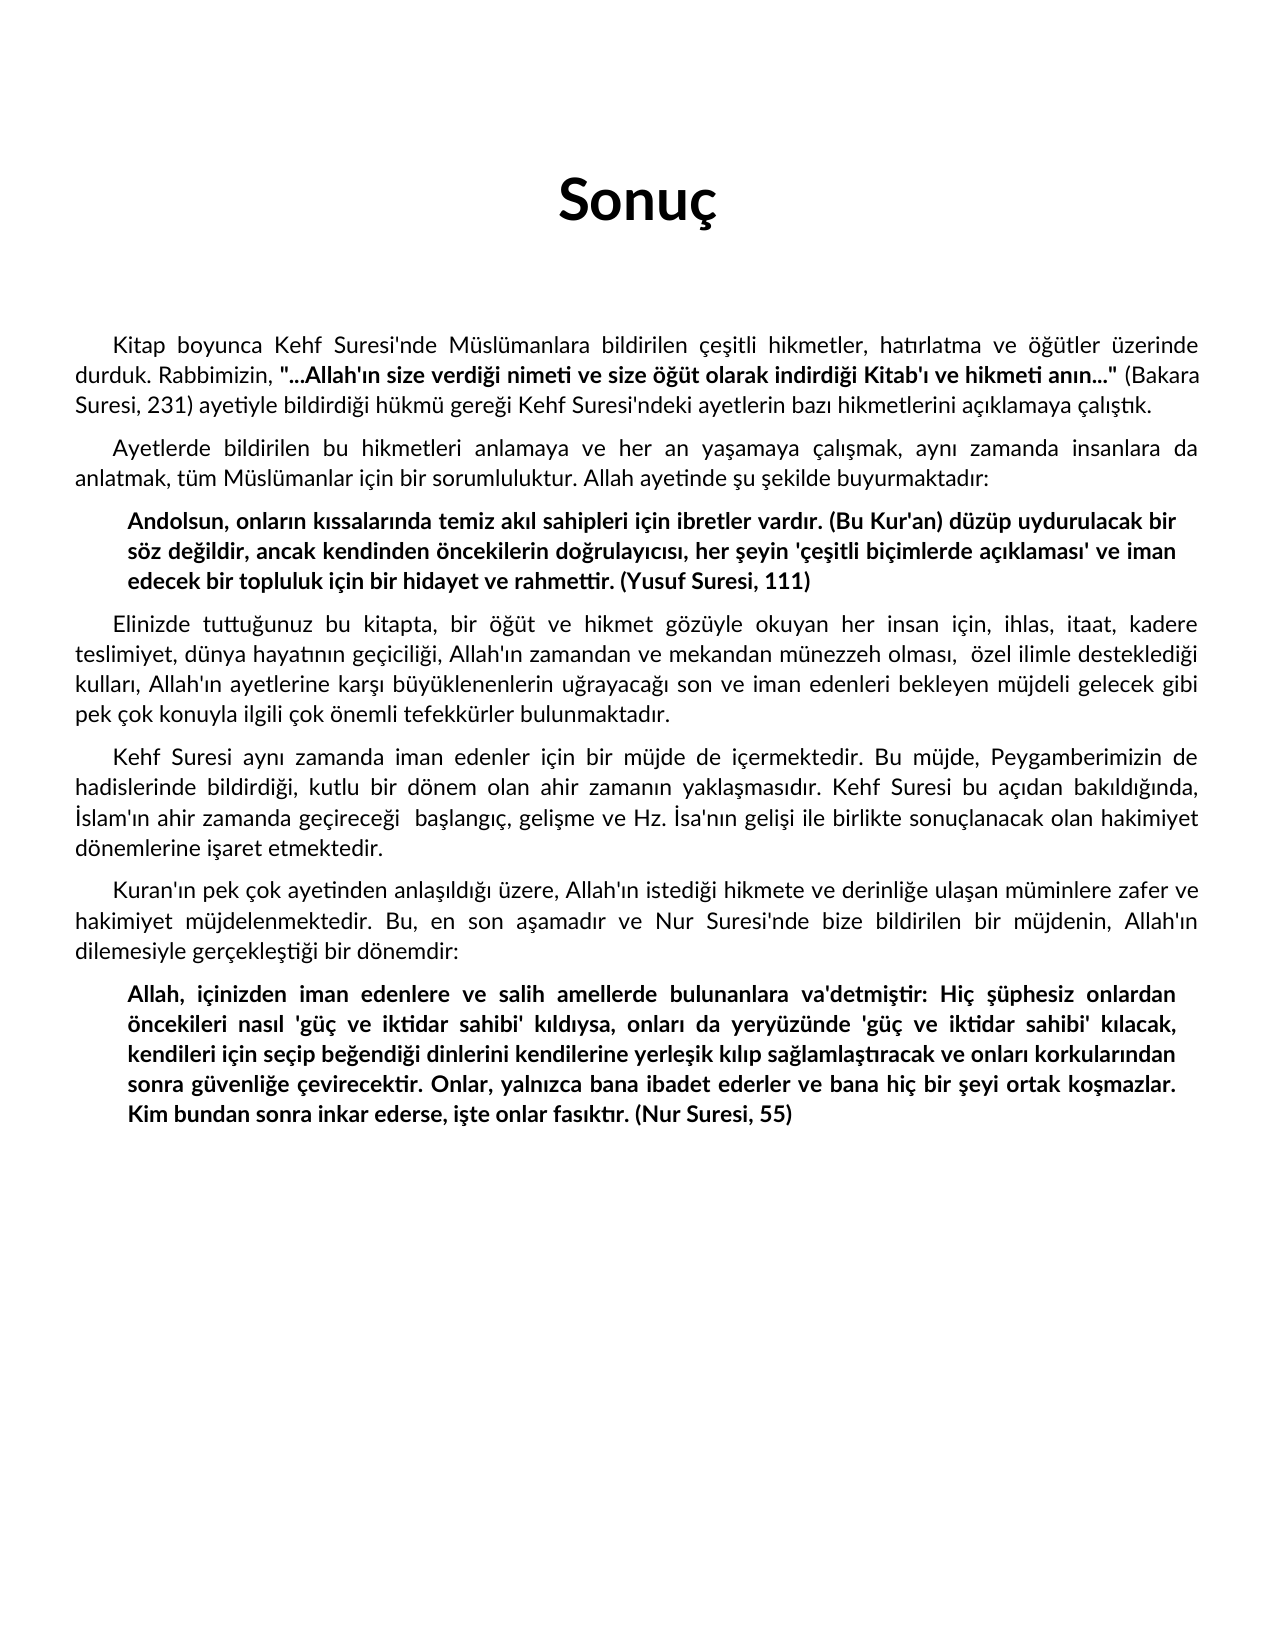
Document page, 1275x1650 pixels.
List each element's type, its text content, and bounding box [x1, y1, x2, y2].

subtitle Sonuç [75, 162, 1200, 232]
text Ayetlerde bildirilen bu hikmetleri anlamaya ve her an yaşamaya çalışmak, aynı zamanda insanlara da anlatmak, tüm Müslümanlar için bir sorumluluktur. Allah ayetinde şu şekilde buyurmaktadır: [75, 433, 1200, 491]
text Kehf Suresi aynı zamanda iman edenler için bir müjde de içermektedir. Bu müjde, Peygamberimizin de hadislerinde bildirdiği, kutlu bir dönem olan ahir zamanın yaklaşmasıdır. Kehf Suresi bu açıdan bakıldığında, İslam'ın ahir zamanda geçireceği başlangıç, gelişme ve Hz. İsa'nın gelişi ile birlikte sonuçlanacak olan hakimiyet dönemlerine işaret etmektedir. [75, 743, 1200, 861]
text Allah, içinizden iman edenlere ve salih amellerde bulunanlara va'detmiştir: Hiç şüphesiz onlardan öncekileri nasıl 'güç ve iktidar sahibi' kıldıysa, onları da yeryüzünde 'güç ve iktidar sahibi' kılacak, kendileri için seçip beğendiği dinlerini kendilerine yerleşik kılıp sağlamlaştıracak ve onları korkularından sonra güvenliğe çevirecektir. Onlar, yalnızca bana ibadet ederler ve bana hiç bir şeyi ortak koşmazlar. Kim bundan sonra inkar ederse, işte onlar fasıktır. (Nur Suresi, 55) [127, 979, 1177, 1128]
text Kuran'ın pek çok ayetinden anlaşıldığı üzere, Allah'ın istediği hikmete ve derinliğe ulaşan müminlere zafer ve hakimiyet müjdelenmektedir. Bu, en son aşamadır ve Nur Suresi'nde bize bildirilen bir müjdenin, Allah'ın dilemesiyle gerçekleştiği bir dönemdir: [75, 876, 1200, 964]
text Kitap boyunca Kehf Suresi'nde Müslümanlara bildirilen çeşitli hikmetler, hatırlatma ve öğütler üzerinde durduk. Rabbimizin, "...Allah'ın size verdiği nimeti ve size öğüt olarak indirdiği Kitab'ı ve hikmeti anın..." (Bakara Suresi, 231) ayetiyle bildirdiği hükmü gereği Kehf Suresi'ndeki ayetlerin bazı hikmetlerini açıklamaya çalıştık. [75, 330, 1200, 418]
text Elinizde tuttuğunuz bu kitapta, bir öğüt ve hikmet gözüyle okuyan her insan için, ihlas, itaat, kadere teslimiyet, dünya hayatının geçiciliği, Allah'ın zamandan ve mekandan münezzeh olması, özel ilimle desteklediği kulları, Allah'ın ayetlerine karşı büyüklenenlerin uğrayacağı son ve iman edenleri bekleyen müjdeli gelecek gibi pek çok konuyla ilgili çok önemli tefekkürler bulunmaktadır. [75, 609, 1200, 728]
text Andolsun, onların kıssalarında temiz akıl sahipleri için ibretler vardır. (Bu Kur'an) düzüp uydurulacak bir söz değildir, ancak kendinden öncekilerin doğrulayıcısı, her şeyin 'çeşitli biçimlerde açıklaması' ve iman edecek bir topluluk için bir hidayet ve rahmettir. (Yusuf Suresi, 111) [127, 506, 1177, 594]
